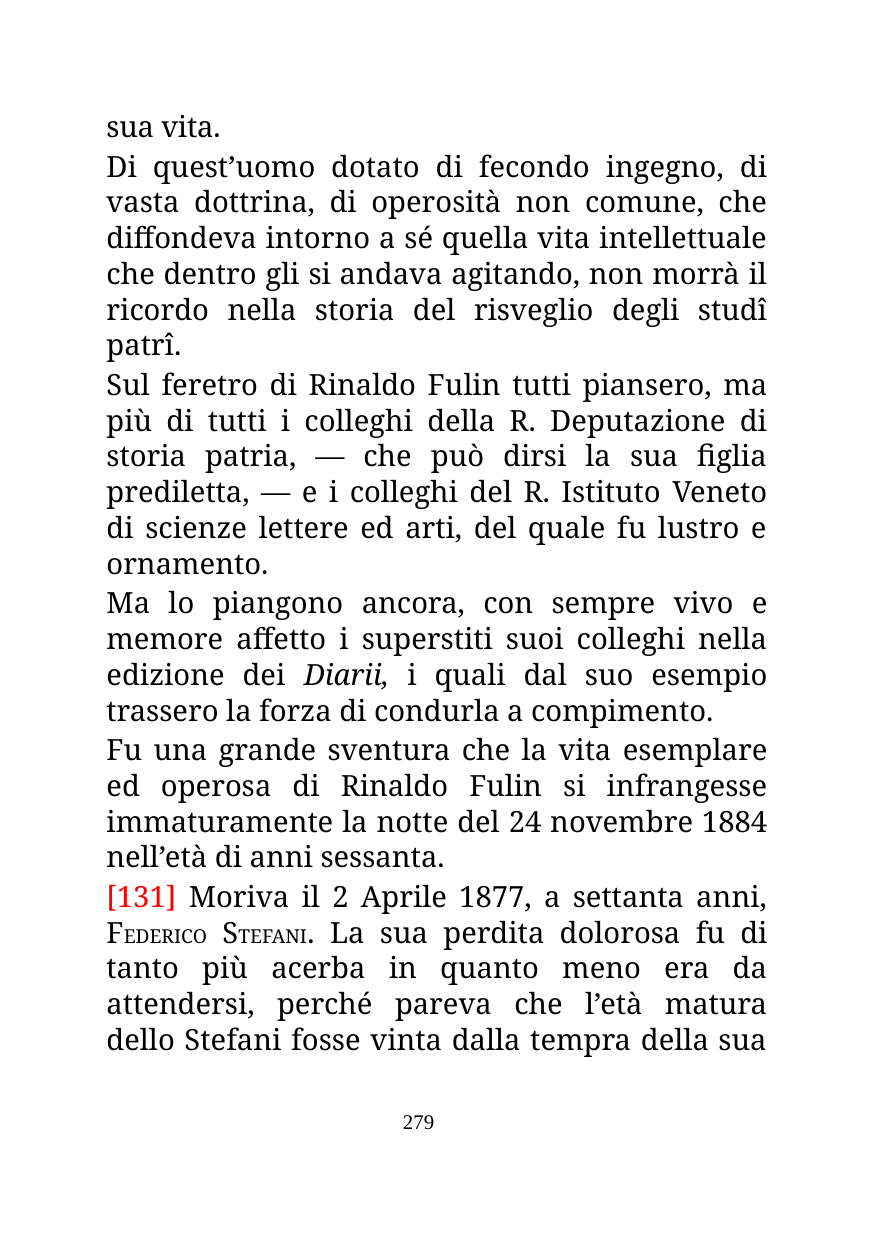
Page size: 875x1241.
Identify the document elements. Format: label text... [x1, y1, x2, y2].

text Di quest’uomo dotato di fecondo ingegno, di vasta dottrina, di operosità non comune, che diffondeva intorno a sé quella vita intellettuale che dentro gli si andava agitando, non morrà il ricordo nella storia del risveglio degli studî patrî. [106, 146, 768, 364]
text Sul feretro di Rinaldo Fulin tutti piansero, ma più di tutti i colleghi della R. Deputazione di storia patria, — che può dirsi la sua figlia prediletta, — e i colleghi del R. Istituto Veneto di scienze lettere ed arti, del quale fu lustro e ornamento. [106, 364, 768, 583]
text [131] Moriva il 2 Aprile 1877, a settanta anni, Federico Stefani. La sua perdita dolorosa fu di tanto più acerba in quanto meno era da attendersi, perché pareva che l’età matura dello Stefani fosse vinta dalla tempra della sua [106, 876, 768, 1059]
text Fu una grande sventura che la vita esemplare ed operosa di Rinaldo Fulin si infrangesse immaturamente la notte del 24 novembre 1884 nell’età di anni sessanta. [106, 729, 768, 876]
text Ma lo piangono ancora, con sempre vivo e memore affetto i superstiti suoi colleghi nella edizione dei Diarii, i quali dal suo esempio trassero la forza di condurla a compimento. [106, 583, 768, 729]
text sua vita. [106, 106, 768, 146]
